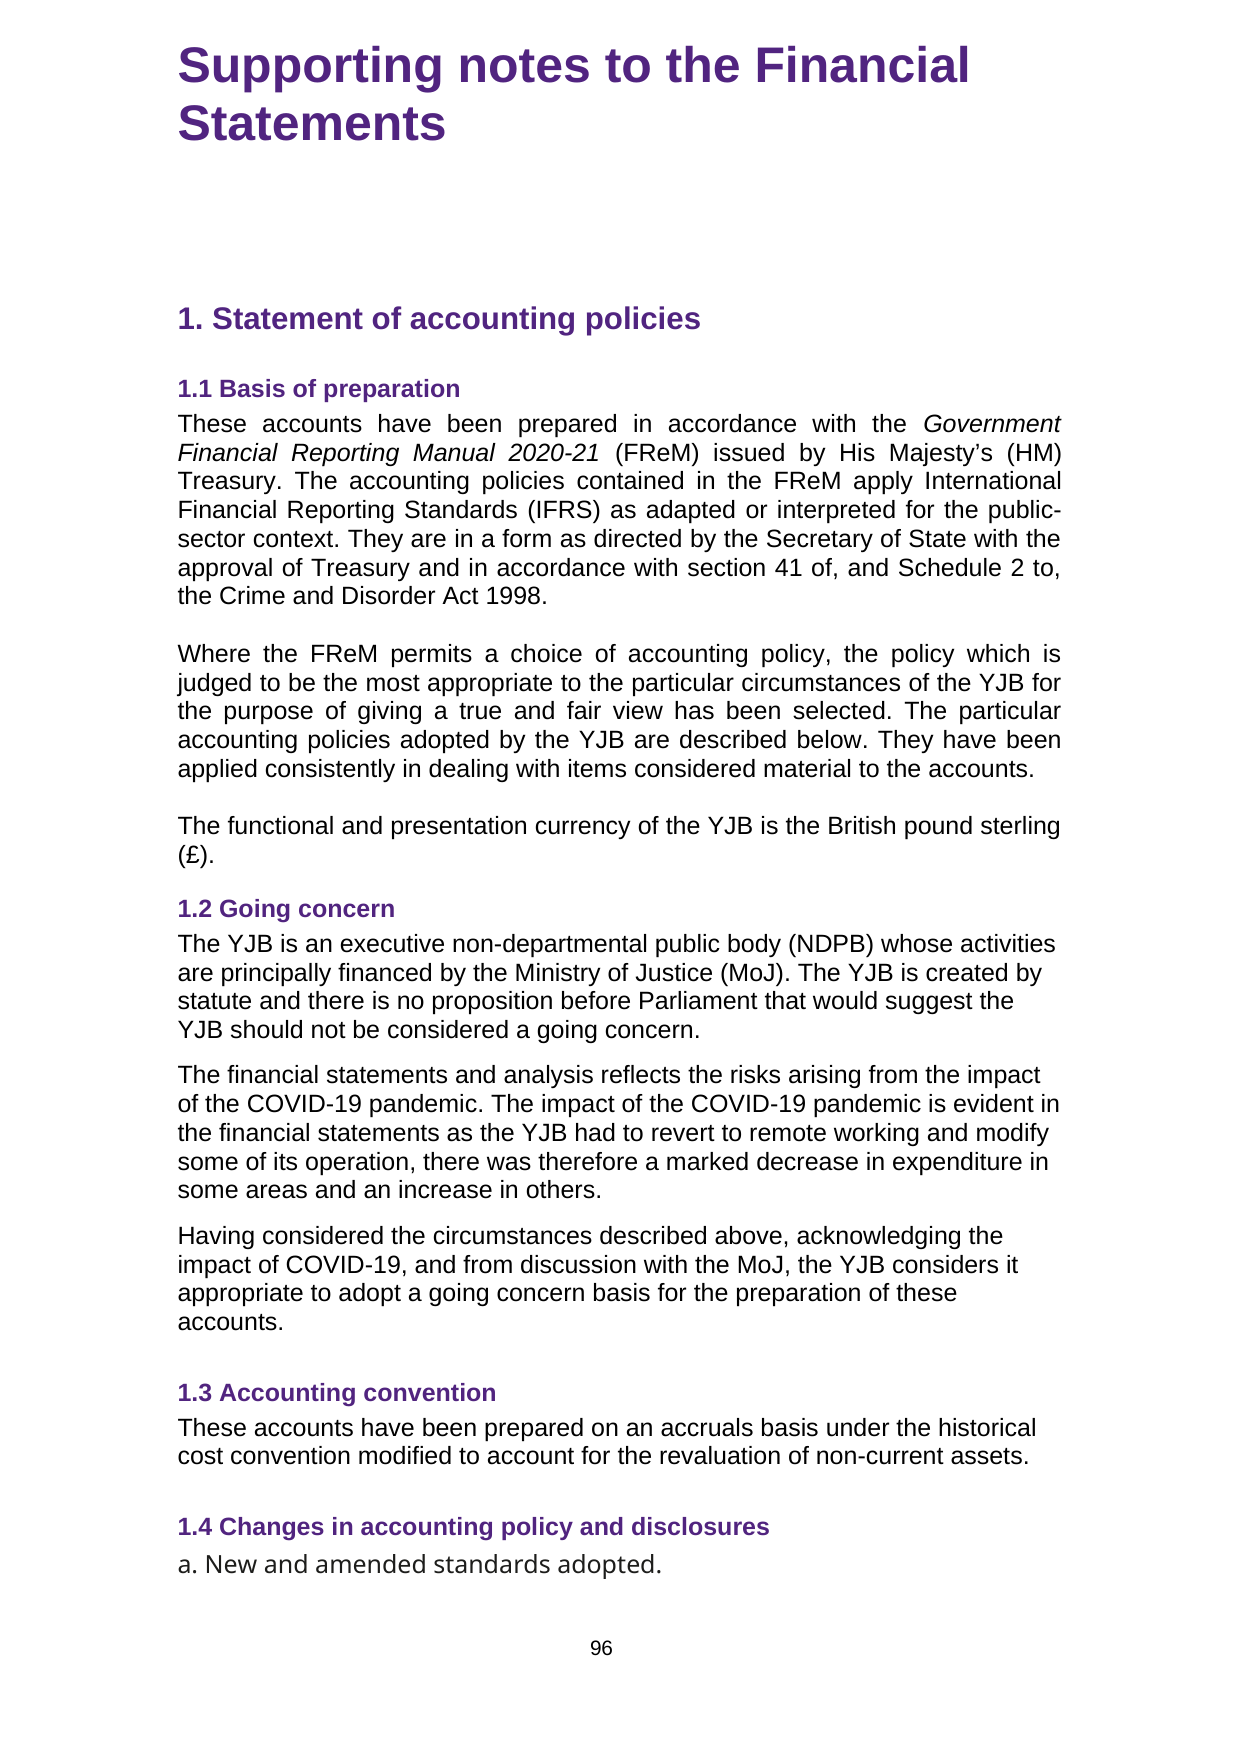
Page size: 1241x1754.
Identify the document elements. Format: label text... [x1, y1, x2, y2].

subtitle Supporting notes to the Financial Statements [177, 35, 1063, 150]
text The functional and presentation currency of the YJB is the British pound sterling (£). [177, 811, 1063, 869]
text The YJB is an executive non-departmental public body (NDPB) whose activities are principally financed by the Ministry of Justice (MoJ). The YJB is created by statute and there is no proposition before Parliament that would suggest the YJB should not be considered a going concern. [177, 929, 1063, 1044]
text These accounts have been prepared on an accruals basis under the historical cost convention modified to account for the revaluation of non-current assets. [177, 1413, 1063, 1470]
subtitle 1.2 Going concern [177, 894, 1063, 923]
text a. New and amended standards adopted. [177, 1547, 1063, 1581]
text Having considered the circumstances described above, acknowledging the impact of COVID-19, and from discussion with the MoJ, the YJB considers it appropriate to adopt a going concern basis for the preparation of these accounts. [177, 1221, 1063, 1336]
subtitle 1.3 Accounting convention [177, 1378, 1063, 1406]
text The financial statements and analysis reflects the risks arising from the impact of the COVID-19 pandemic. The impact of the COVID-19 pandemic is evident in the financial statements as the YJB had to revert to remote working and modify some of its operation, there was therefore a marked decrease in expenditure in some areas and an increase in others. [177, 1061, 1063, 1204]
subtitle 1.4 Changes in accounting policy and disclosures [177, 1512, 1063, 1541]
subtitle 1. Statement of accounting policies [177, 300, 1063, 336]
subtitle 1.1 Basis of preparation [177, 374, 1063, 403]
text Where the FReM permits a choice of accounting policy, the policy which is judged to be the most appropriate to the particular circumstances of the YJB for the purpose of giving a true and fair view has been selected. The particular accounting policies adopted by the YJB are described below. They have been applied consistently in dealing with items considered material to the accounts. [177, 639, 1063, 783]
text These accounts have been prepared in accordance with the Government Financial Reporting Manual 2020-21 (FReM) issued by His Majesty’s (HM) Treasury. The accounting policies contained in the FReM apply International Financial Reporting Standards (IFRS) as adapted or interpreted for the public-sector context. They are in a form as directed by the Secretary of State with the approval of Treasury and in accordance with section 41 of, and Schedule 2 to, the Crime and Disorder Act 1998. [177, 409, 1063, 610]
